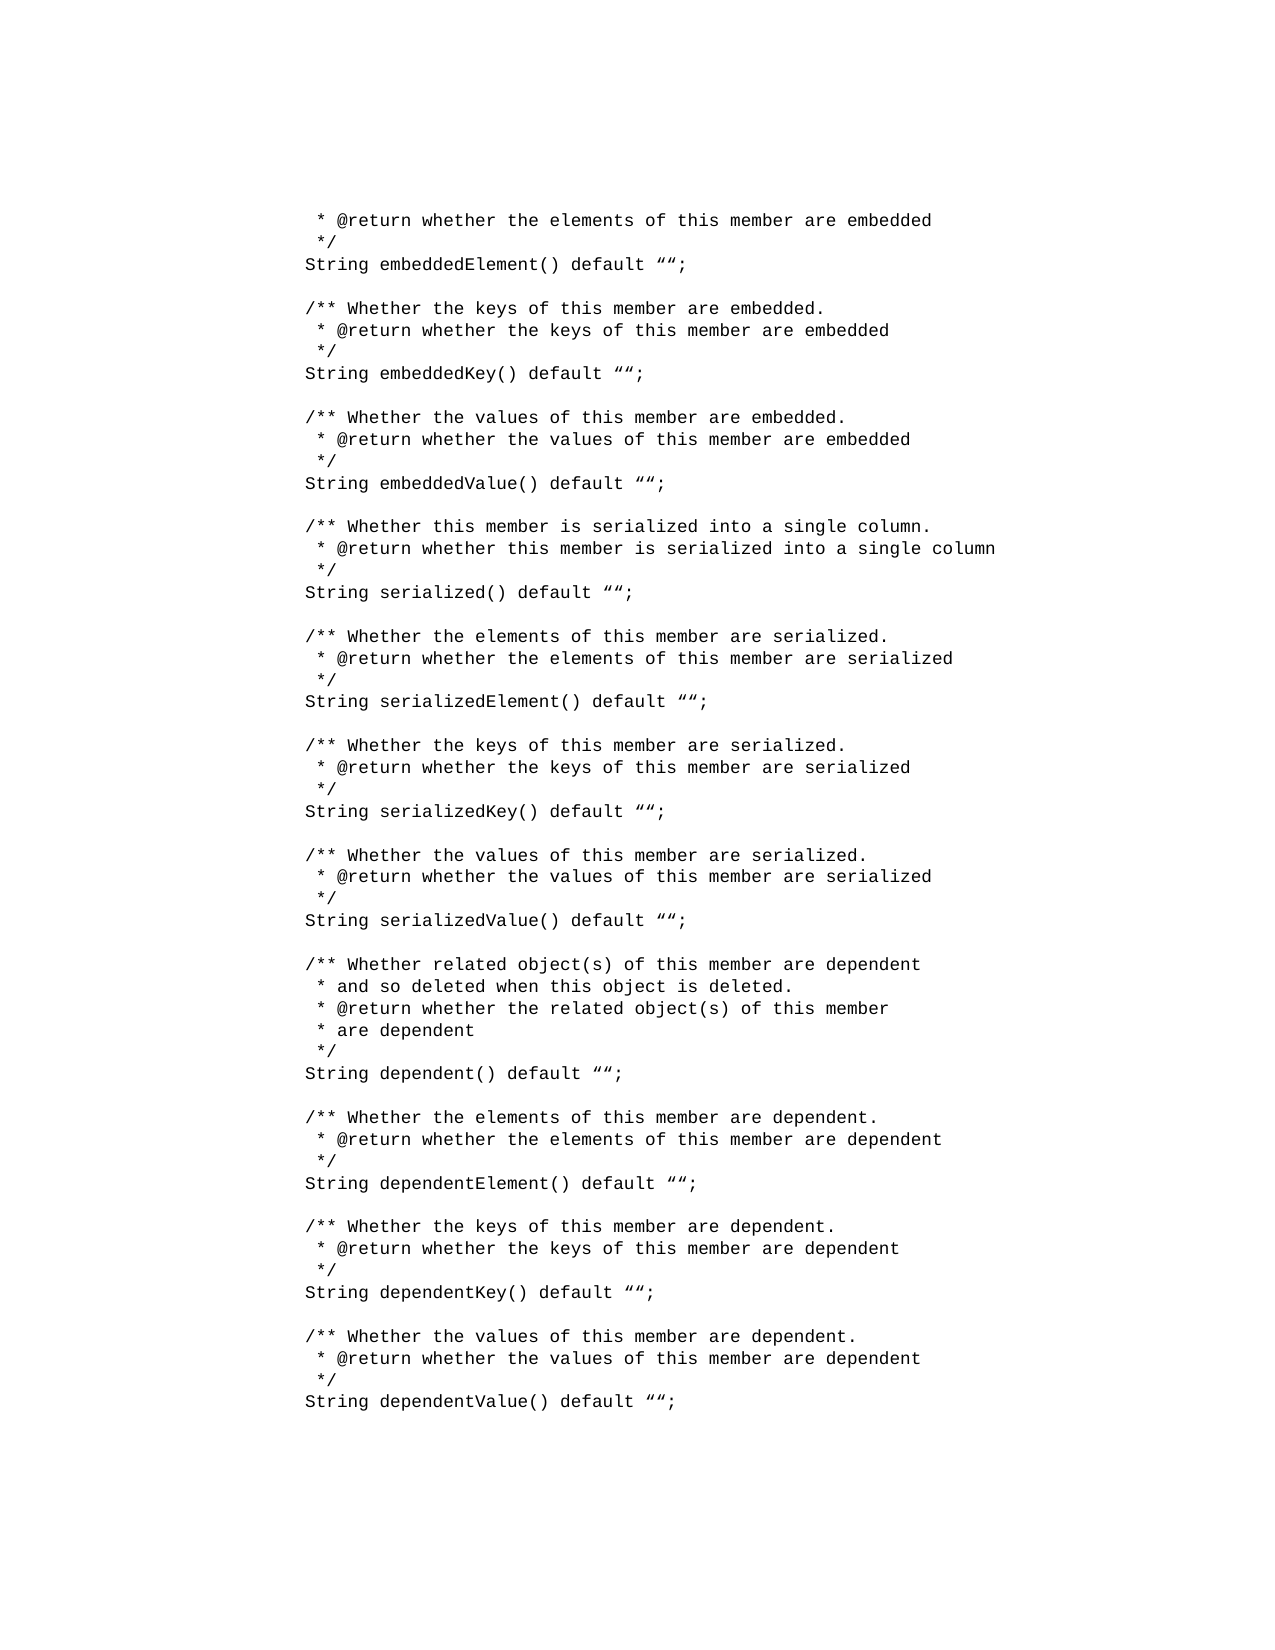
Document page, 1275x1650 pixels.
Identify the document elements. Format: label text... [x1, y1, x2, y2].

text * @return whether the elements of this member are serialized [262, 647, 1125, 669]
text String dependentValue() default ““; [262, 1391, 1125, 1413]
text /** Whether the values of this member are serialized. [262, 844, 1125, 866]
text * @return whether the values of this member are serialized [262, 866, 1125, 888]
text String embeddedElement() default ““; [262, 254, 1125, 276]
text * @return whether the keys of this member are dependent [262, 1238, 1125, 1260]
text */ [262, 1260, 1125, 1282]
text String serializedValue() default ““; [262, 910, 1125, 932]
text * @return whether the keys of this member are serialized [262, 757, 1125, 779]
text String dependentElement() default ““; [262, 1172, 1125, 1194]
text */ [262, 1369, 1125, 1391]
text * @return whether the elements of this member are embedded [262, 210, 1125, 232]
text String dependentKey() default ““; [262, 1282, 1125, 1304]
text */ [262, 779, 1125, 801]
text * @return whether the values of this member are embedded [262, 429, 1125, 451]
text */ [262, 888, 1125, 910]
text /** Whether the keys of this member are serialized. [262, 735, 1125, 757]
text String serializedElement() default ““; [262, 691, 1125, 713]
text * @return whether the keys of this member are embedded [262, 319, 1125, 341]
text String embeddedValue() default ““; [262, 472, 1125, 494]
text */ [262, 669, 1125, 691]
text /** Whether related object(s) of this member are dependent [262, 954, 1125, 976]
text String serializedKey() default ““; [262, 801, 1125, 822]
text /** Whether the elements of this member are serialized. [262, 626, 1125, 647]
text * @return whether the elements of this member are dependent [262, 1129, 1125, 1151]
text String embeddedKey() default ““; [262, 363, 1125, 385]
text /** Whether the keys of this member are dependent. [262, 1216, 1125, 1238]
text String dependent() default ““; [262, 1063, 1125, 1085]
text /** Whether the elements of this member are dependent. [262, 1107, 1125, 1129]
text * @return whether this member is serialized into a single column [262, 538, 1125, 560]
text String serialized() default ““; [262, 582, 1125, 604]
text */ [262, 560, 1125, 582]
text /** Whether the values of this member are embedded. [262, 407, 1125, 429]
text */ [262, 232, 1125, 254]
text * and so deleted when this object is deleted. [262, 976, 1125, 997]
text * are dependent [262, 1019, 1125, 1041]
text * @return whether the values of this member are dependent [262, 1347, 1125, 1369]
text */ [262, 1151, 1125, 1172]
text * @return whether the related object(s) of this member [262, 997, 1125, 1019]
text /** Whether the values of this member are dependent. [262, 1326, 1125, 1347]
text */ [262, 341, 1125, 363]
text /** Whether the keys of this member are embedded. [262, 297, 1125, 319]
text */ [262, 1041, 1125, 1063]
text /** Whether this member is serialized into a single column. [262, 516, 1125, 538]
text */ [262, 451, 1125, 472]
